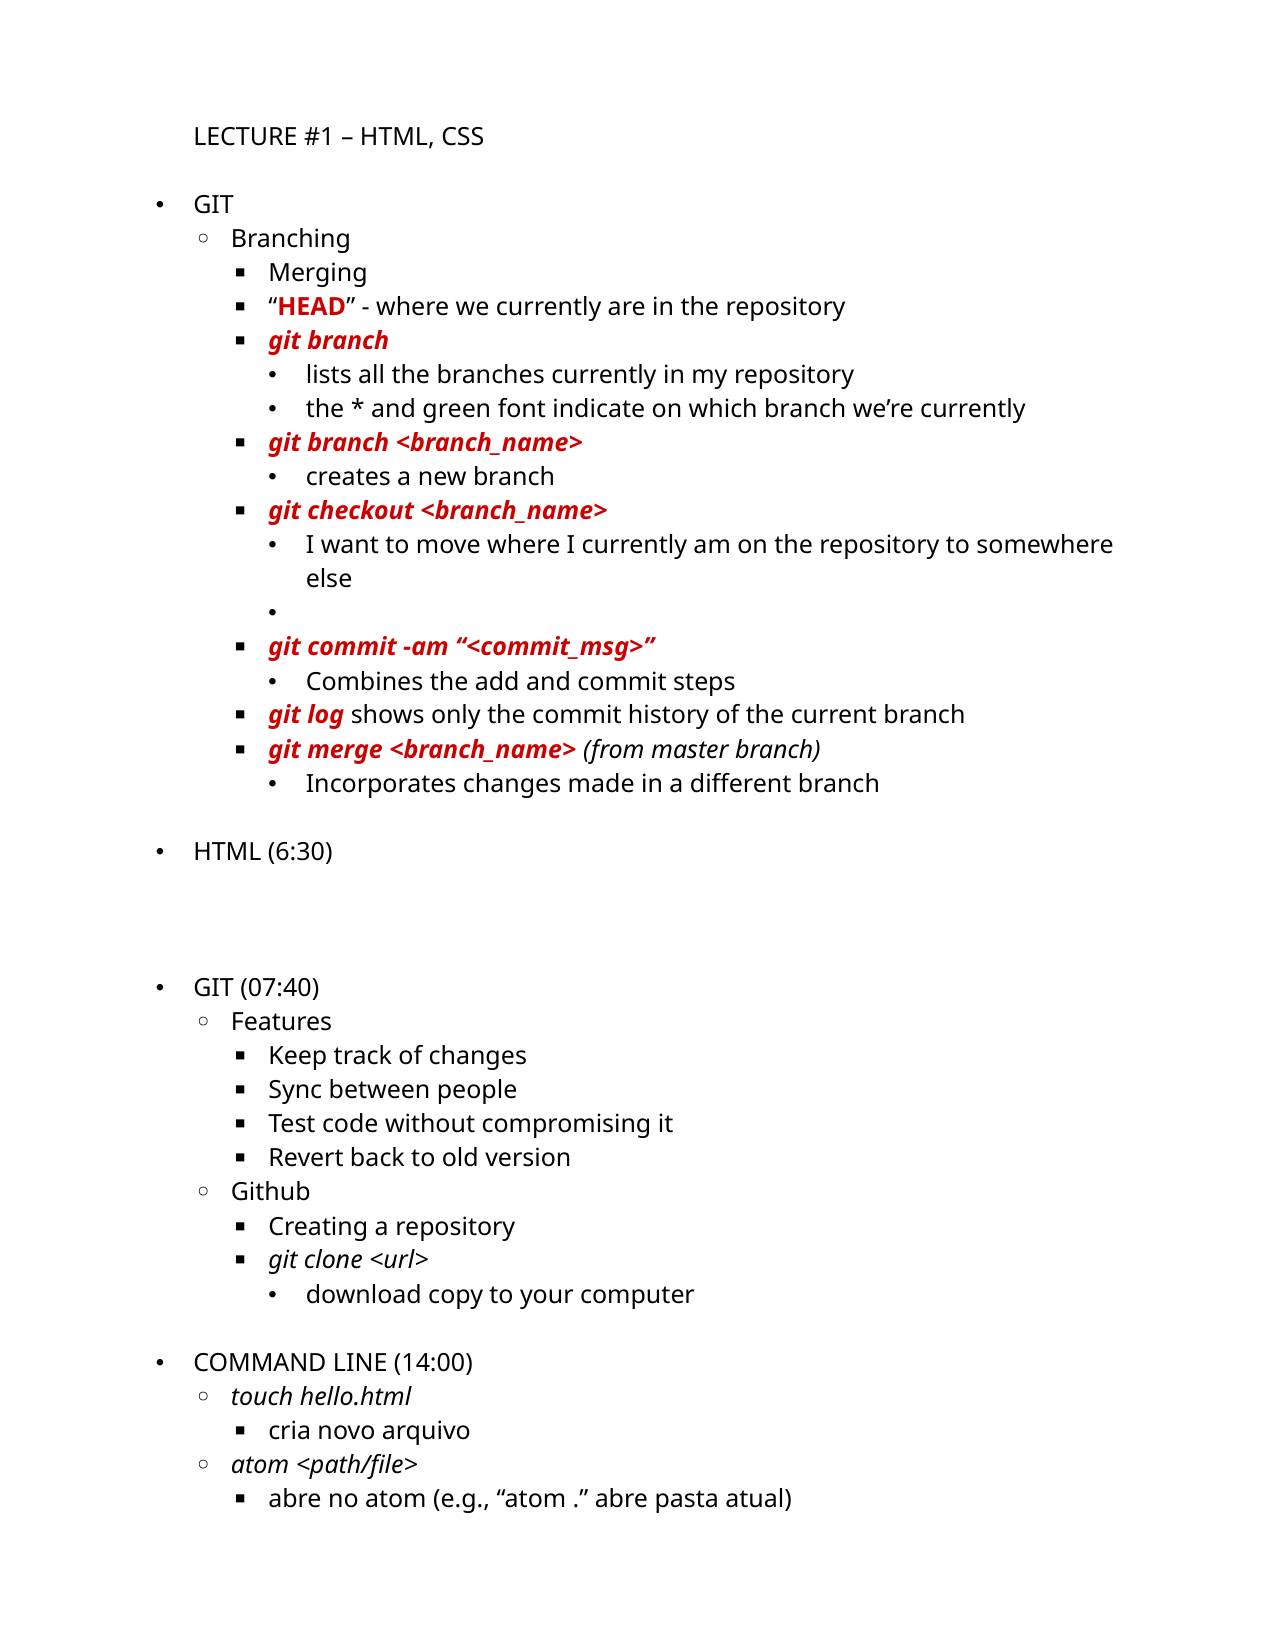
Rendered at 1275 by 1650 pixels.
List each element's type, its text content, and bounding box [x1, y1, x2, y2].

list Features [193, 1004, 1157, 1038]
list “HEAD” - where we currently are in the repository [231, 288, 1157, 322]
list cria novo arquivo [231, 1412, 1157, 1447]
list lists all the branches currently in my repository [268, 357, 1157, 391]
list touch hello.html [193, 1378, 1157, 1412]
list HTML (6:30) [156, 833, 1157, 867]
list Sync between people [231, 1072, 1157, 1106]
list atom <path/file> [193, 1447, 1157, 1481]
list Revert back to old version [231, 1140, 1157, 1174]
list git commit -am “<commit_msg>” [231, 629, 1157, 663]
list LECTURE #1 – HTML, CSS [156, 118, 1157, 152]
list Creating a repository [231, 1208, 1157, 1242]
list COMMAND LINE (14:00) [156, 1344, 1157, 1378]
list Combines the add and commit steps [268, 663, 1157, 697]
list Merging [231, 254, 1157, 288]
list I want to move where I currently am on the repository to somewhere else [268, 527, 1157, 595]
list git merge <branch_name> (from master branch) [231, 731, 1157, 765]
list git log shows only the commit history of the current branch [231, 697, 1157, 731]
list Github [193, 1174, 1157, 1208]
list creates a new branch [268, 459, 1157, 493]
list git checkout <branch_name> [231, 493, 1157, 527]
list Branching [193, 220, 1157, 254]
list Incorporates changes made in a different branch [268, 765, 1157, 799]
list download copy to your computer [268, 1276, 1157, 1310]
list git clone <url> [231, 1242, 1157, 1276]
list Test code without compromising it [231, 1106, 1157, 1140]
list git branch <branch_name> [231, 425, 1157, 459]
list git branch [231, 322, 1157, 357]
list the * and green font indicate on which branch we’re currently [268, 391, 1157, 425]
list Keep track of changes [231, 1038, 1157, 1072]
list GIT (07:40) [156, 970, 1157, 1004]
list abre no atom (e.g., “atom .” abre pasta atual) [231, 1481, 1157, 1515]
list GIT [156, 186, 1157, 220]
